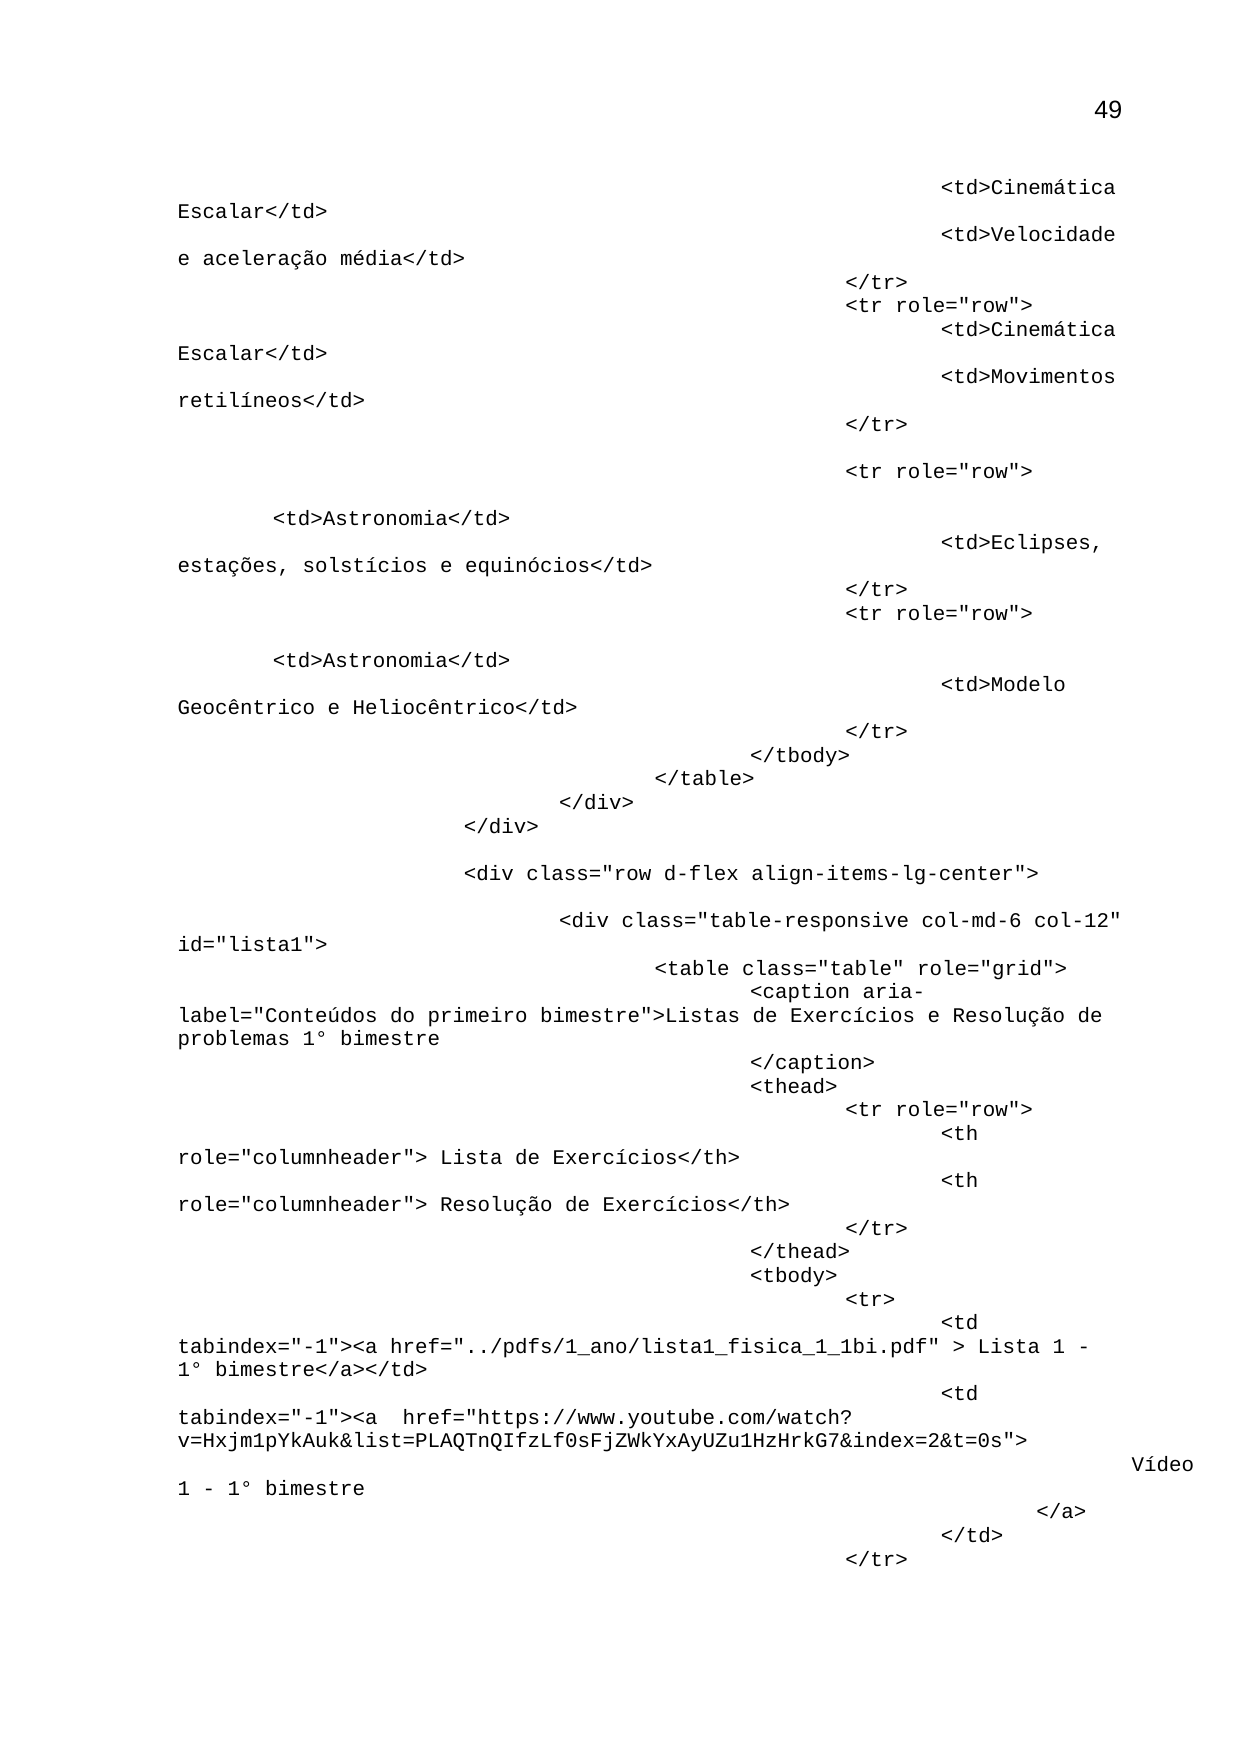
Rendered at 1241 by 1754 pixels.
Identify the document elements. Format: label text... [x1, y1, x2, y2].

text <td>Cinemática Escalar</td> [177, 177, 1122, 224]
text <td>Cinemática Escalar</td> [177, 319, 1122, 366]
text </td> [177, 1525, 1122, 1549]
text <tr role="row"> [177, 603, 1122, 626]
text </tbody> [177, 745, 1122, 768]
text <th role="columnheader"> Resolução de Exercícios</th> [177, 1170, 1122, 1218]
text <tr role="row"> [177, 461, 1122, 484]
text </tr> [177, 272, 1122, 295]
text </thead> [177, 1241, 1122, 1265]
text </tr> [177, 414, 1122, 437]
text Vídeo 1 - 1° bimestre [177, 1454, 1122, 1501]
text <td>Astronomia</td> [177, 626, 1122, 674]
text <td>Eclipses, estações, solstícios e equinócios</td> [177, 532, 1122, 579]
text <tbody> [177, 1265, 1122, 1288]
text <table class="table" role="grid"> [177, 957, 1122, 981]
text <td>Movimentos retilíneos</td> [177, 366, 1122, 414]
text <tr role="row"> [177, 295, 1122, 319]
text </tr> [177, 1218, 1122, 1241]
text <td>Velocidade e aceleração média</td> [177, 224, 1122, 272]
text </caption> [177, 1052, 1122, 1076]
text </table> [177, 768, 1122, 792]
text <tr> [177, 1288, 1122, 1312]
text <th role="columnheader"> Lista de Exercícios</th> [177, 1123, 1122, 1170]
text </div> [177, 792, 1122, 816]
text <div class="row d-flex align-items-lg-center"> [177, 863, 1122, 887]
text <td tabindex="-1"><a href="../pdfs/1_ano/lista1_fisica_1_1bi.pdf" > Lista 1 - 1° bimestre</a></td> [177, 1312, 1122, 1383]
text </a> [177, 1501, 1122, 1525]
text <td>Astronomia</td> [177, 484, 1122, 532]
text <td tabindex="-1"><a href="https://www.youtube.com/watch?v=Hxjm1pYkAuk&list=PLAQTnQIfzLf0sFjZWkYxAyUZu1HzHrkG7&index=2&t=0s"> [177, 1383, 1122, 1454]
text <caption aria-label="Conteúdos do primeiro bimestre">Listas de Exercícios e Resolução de problemas 1° bimestre [177, 981, 1122, 1052]
text </tr> [177, 579, 1122, 603]
text </div> [177, 816, 1122, 839]
text <td>Modelo Geocêntrico e Heliocêntrico</td> [177, 674, 1122, 721]
text </tr> [177, 721, 1122, 745]
text <tr role="row"> [177, 1099, 1122, 1123]
text <thead> [177, 1076, 1122, 1099]
text </tr> [177, 1549, 1122, 1572]
text <div class="table-responsive col-md-6 col-12" id="lista1"> [177, 910, 1122, 957]
